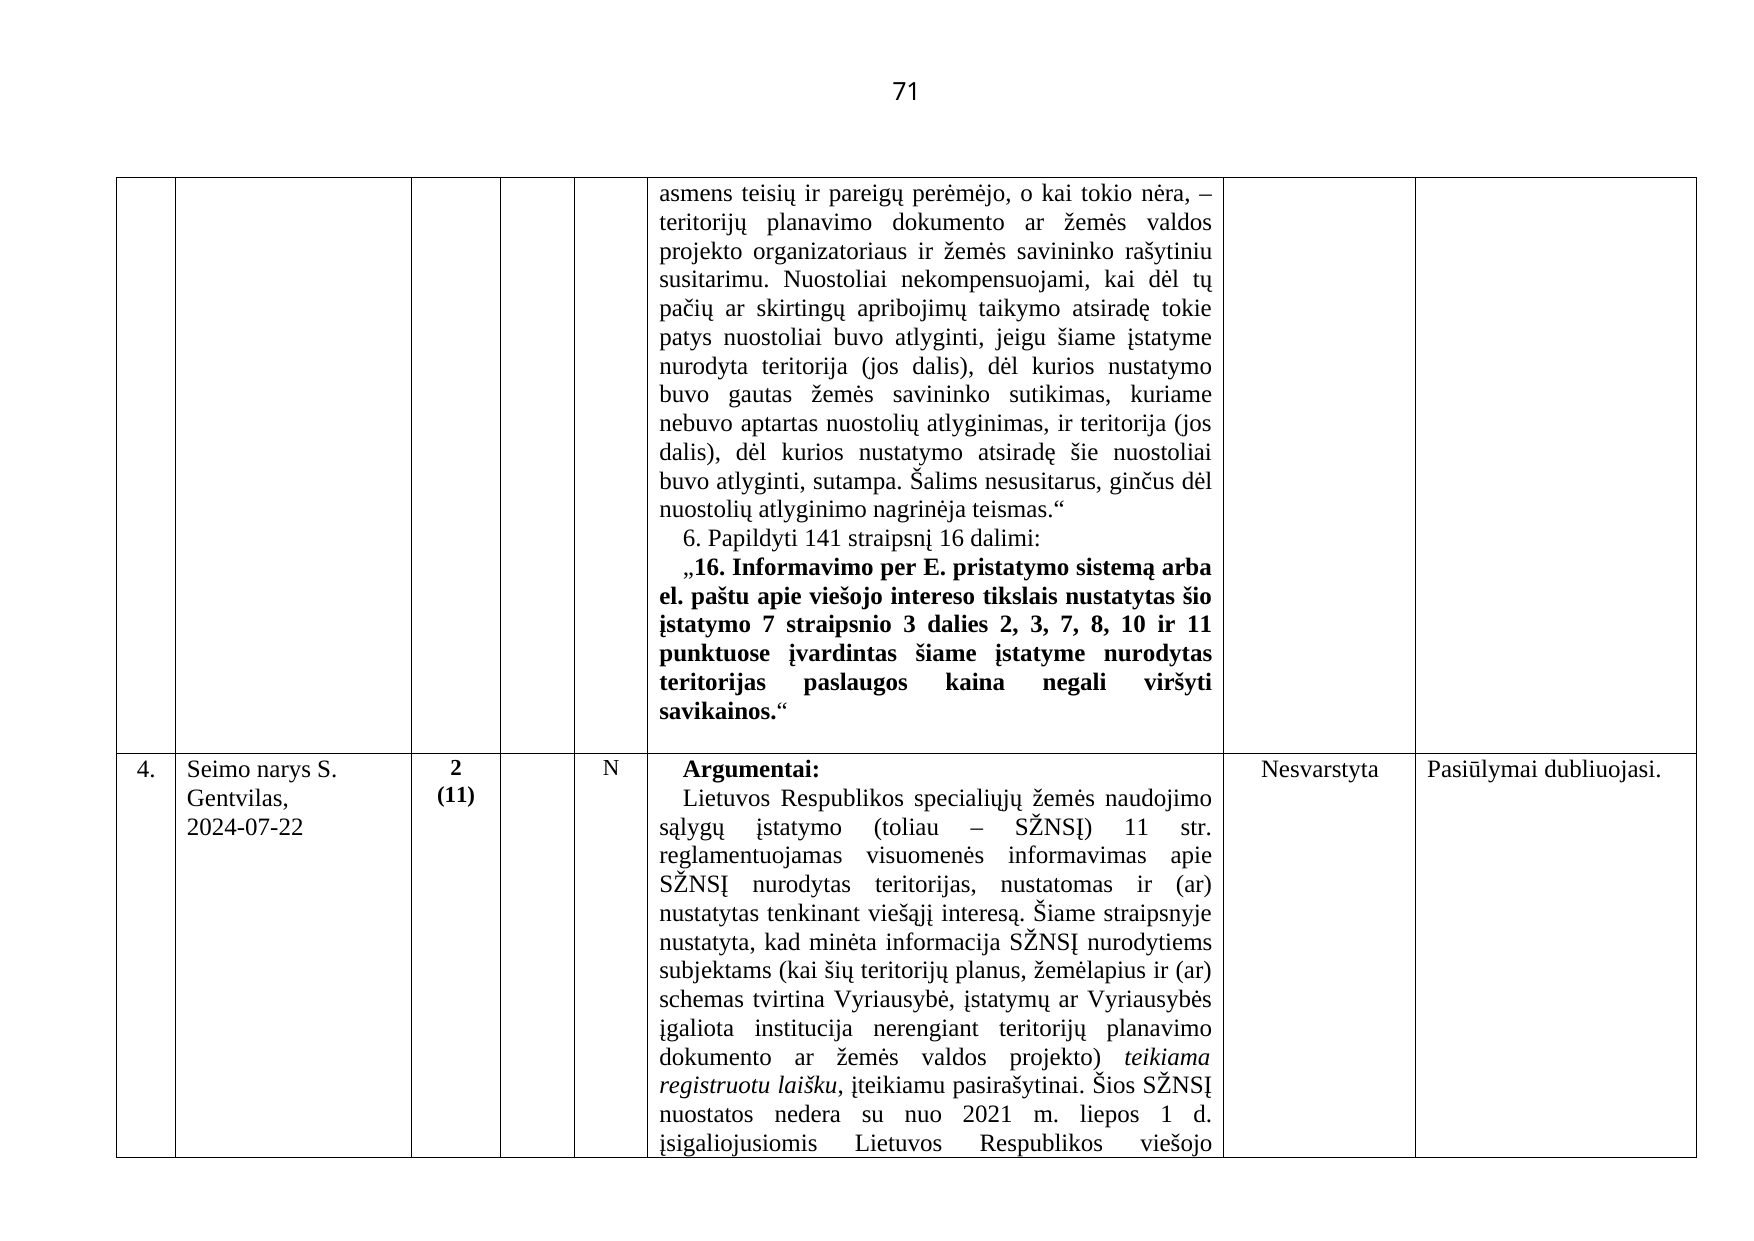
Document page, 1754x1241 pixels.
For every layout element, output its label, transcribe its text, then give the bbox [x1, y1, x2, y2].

table_cell 4. [117, 754, 175, 1157]
table_cell Argumentai: Lietuvos Respublikos specialiųjų žemės naudojimo sąlygų įstatymo (toliau – SŽNSĮ) 11 str. reglamentuojamas visuomenės informavimas apie SŽNSĮ nurodytas teritorijas, nustatomas ir (ar) nustatytas tenkinant viešąjį interesą. Šiame straipsnyje nustatyta, kad minėta informacija SŽNSĮ nurodytiems subjektams (kai šių teritorijų planus, žemėlapius ir (ar) schemas tvirtina Vyriausybė, įstatymų ar Vyriausybės įgaliota institucija nerengiant teritorijų planavimo dokumento ar žemės valdos projekto) teikiama registruotu laišku, įteikiamu pasirašytinai. Šios SŽNSĮ nuostatos nedera su nuo 2021 m. liepos 1 d. įsigaliojusiomis Lietuvos Respublikos viešojo [648, 754, 1223, 1157]
table_cell [501, 754, 574, 1157]
table_cell [1224, 178, 1415, 753]
table_cell [176, 178, 411, 753]
table_cell [117, 178, 175, 753]
table_cell Nesvarstyta [1224, 754, 1415, 1157]
table_cell [412, 178, 500, 753]
table_cell [1416, 178, 1696, 753]
table_cell Pasiūlymai dubliuojasi. [1416, 754, 1696, 1157]
table_cell asmens teisių ir pareigų perėmėjo, o kai tokio nėra, – teritorijų planavimo dokumento ar žemės valdos projekto organizatoriaus ir žemės savininko rašytiniu susitarimu. Nuostoliai nekompensuojami, kai dėl tų pačių ar skirtingų apribojimų taikymo atsiradę tokie patys nuostoliai buvo atlyginti, jeigu šiame įstatyme nurodyta teritorija (jos dalis), dėl kurios nustatymo buvo gautas žemės savininko sutikimas, kuriame nebuvo aptartas nuostolių atlyginimas, ir teritorija (jos dalis), dėl kurios nustatymo atsiradę šie nuostoliai buvo atlyginti, sutampa. Šalims nesusitarus, ginčus dėl nuostolių atlyginimo nagrinėja teismas.“ 6. Papildyti 141 straipsnį 16 dalimi: „16. Informavimo per E. pristatymo sistemą arba el. paštu apie viešojo intereso tikslais nustatytas šio įstatymo 7 straipsnio 3 dalies 2, 3, 7, 8, 10 ir 11 punktuose įvardintas šiame įstatyme nurodytas teritorijas paslaugos kaina negali viršyti savikainos.“ [648, 178, 1223, 753]
table_cell [575, 178, 647, 753]
table_cell [501, 178, 574, 753]
table_cell Seimo narys S. Gentvilas, 2024-07-22 [176, 754, 411, 1157]
table_cell 2 (11) [412, 754, 500, 1157]
table_cell N [575, 754, 647, 1157]
